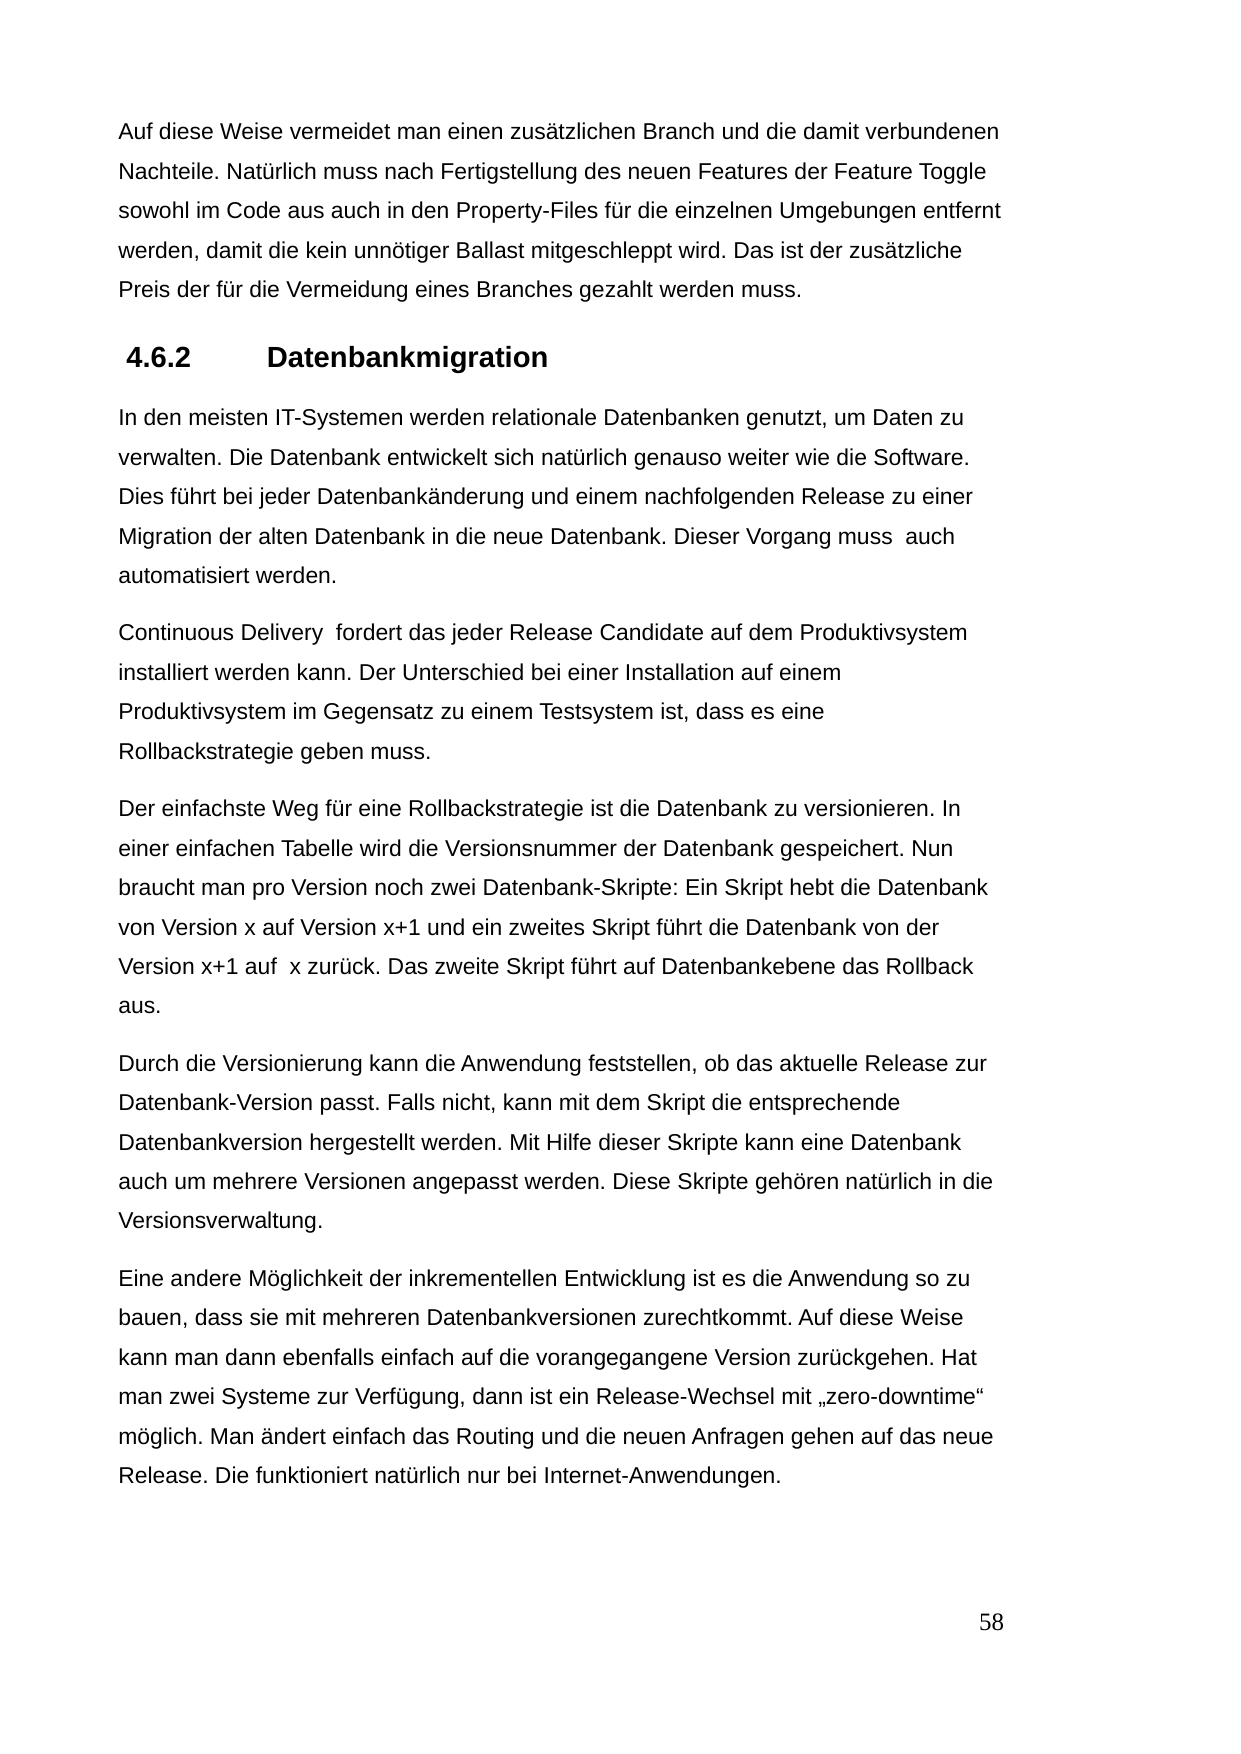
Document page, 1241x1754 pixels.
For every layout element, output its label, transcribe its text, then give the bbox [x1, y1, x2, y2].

text Auf diese Weise vermeidet man einen zusätzlichen Branch und die damit verbundenen Nachteile. Natürlich muss nach Fertigstellung des neuen Features der Feature Toggle sowohl im Code aus auch in den Property-Files für die einzelnen Umgebungen entfernt werden, damit die kein unnötiger Ballast mitgeschleppt wird. Das ist der zusätzliche Preis der für die Vermeidung eines Branches gezahlt werden muss. [118, 118, 1004, 302]
text Eine andere Möglichkeit der inkrementellen Entwicklung ist es die Anwendung so zu bauen, dass sie mit mehreren Datenbankversionen zurechtkommt. Auf diese Weise kann man dann ebenfalls einfach auf die vorangegangene Version zurückgehen. Hat man zwei Systeme zur Verfügung, dann ist ein Release-Wechsel mit „zero-downtime“ möglich. Man ändert einfach das Routing und die neuen Anfragen gehen auf das neue Release. Die funktioniert natürlich nur bei Internet-Anwendungen. [118, 1265, 1004, 1488]
subtitle Datenbankmigration [118, 341, 1004, 374]
text Continuous Delivery fordert das jeder Release Candidate auf dem Produktivsystem installiert werden kann. Der Unterschied bei einer Installation auf einem Produktivsystem im Gegensatz zu einem Testsystem ist, dass es eine Rollbackstrategie geben muss. [118, 619, 1004, 764]
text Durch die Versionierung kann die Anwendung feststellen, ob das aktuelle Release zur Datenbank-Version passt. Falls nicht, kann mit dem Skript die entsprechende Datenbankversion hergestellt werden. Mit Hilfe dieser Skripte kann eine Datenbank auch um mehrere Versionen angepasst werden. Diese Skripte gehören natürlich in die Versionsverwaltung. [118, 1049, 1004, 1234]
text In den meisten IT-Systemen werden relationale Datenbanken genutzt, um Daten zu verwalten. Die Datenbank entwickelt sich natürlich genauso weiter wie die Software. Dies führt bei jeder Datenbankänderung und einem nachfolgenden Release zu einer Migration der alten Datenbank in die neue Datenbank. Dieser Vorgang muss auch automatisiert werden. [118, 404, 1004, 588]
text Der einfachste Weg für eine Rollbackstrategie ist die Datenbank zu versionieren. In einer einfachen Tabelle wird die Versionsnummer der Datenbank gespeichert. Nun braucht man pro Version noch zwei Datenbank-Skripte: Ein Skript hebt die Datenbank von Version x auf Version x+1 und ein zweites Skript führt die Datenbank von der Version x+1 auf x zurück. Das zweite Skript führt auf Datenbankebene das Rollback aus. [118, 795, 1004, 1019]
